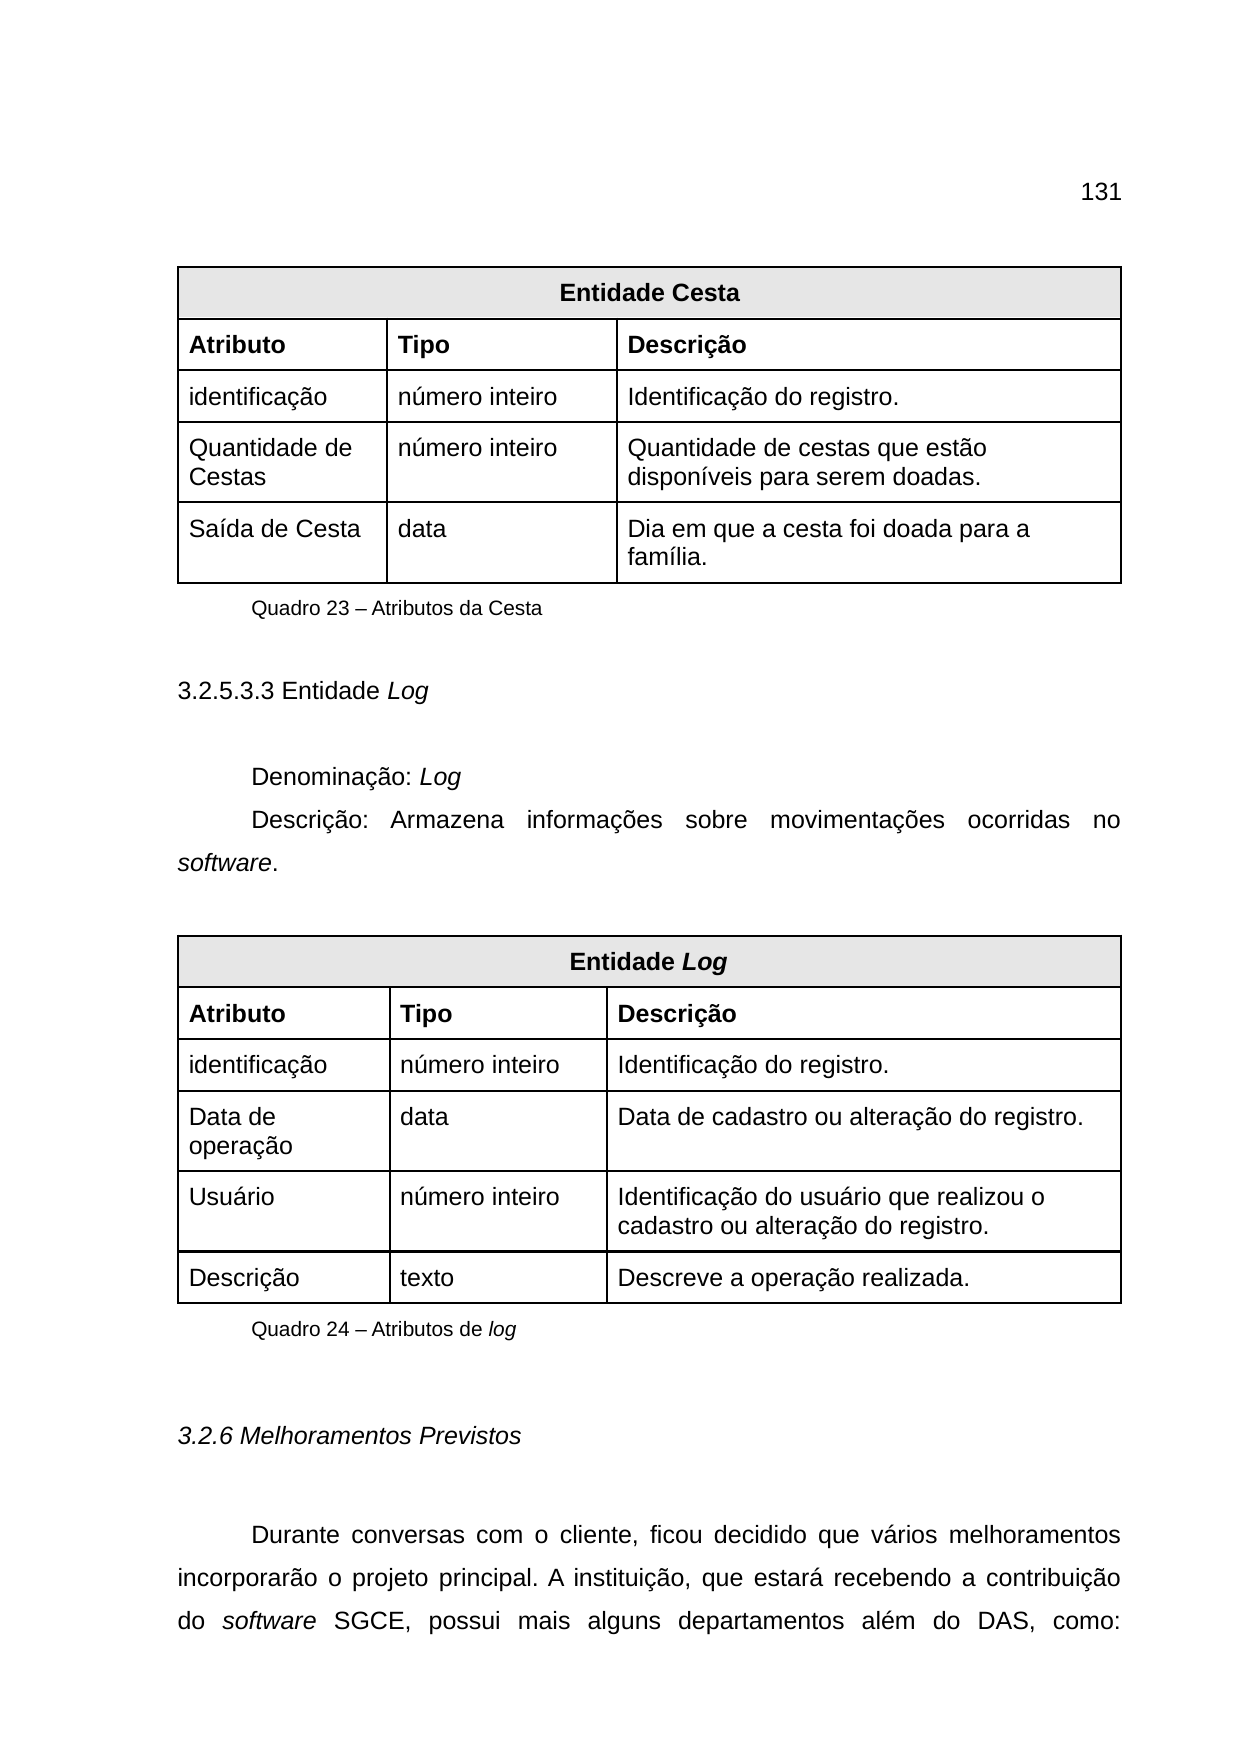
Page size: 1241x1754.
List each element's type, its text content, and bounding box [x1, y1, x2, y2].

table_cell data [391, 1092, 606, 1170]
table_cell texto [391, 1253, 606, 1302]
table_header Entidade Log [179, 937, 1120, 986]
table_cell identificação [179, 371, 386, 421]
table_cell número inteiro [391, 1172, 606, 1250]
table_cell Descreve a operação realizada. [608, 1253, 1120, 1302]
table_cell Dia em que a cesta foi doada para a família. [618, 503, 1120, 582]
table_cell Usuário [179, 1172, 389, 1250]
table_header Entidade Cesta [179, 268, 1120, 317]
table_cell número inteiro [388, 423, 616, 501]
subtitle 3.2.6 Melhoramentos Previstos [177, 1421, 1122, 1450]
table_cell Saída de Cesta [179, 503, 386, 582]
table_cell número inteiro [391, 1040, 606, 1089]
text Descrição: Armazena informações sobre movimentações ocorridas no software. [177, 805, 1122, 877]
table_cell Descrição [618, 320, 1120, 369]
text Denominação: Log [177, 762, 1122, 791]
table_cell data [388, 503, 616, 582]
table_cell Tipo [391, 988, 606, 1038]
table_cell Descrição [179, 1253, 389, 1302]
table_cell Identificação do registro. [618, 371, 1120, 421]
text Quadro 23 – Atributos da Cesta [177, 596, 1122, 620]
table_cell Data de cadastro ou alteração do registro. [608, 1092, 1120, 1170]
table_cell Identificação do usuário que realizou o cadastro ou alteração do registro. [608, 1172, 1120, 1250]
table_cell Atributo [179, 988, 389, 1038]
table_cell Quantidade de cestas que estão disponíveis para serem doadas. [618, 423, 1120, 501]
table_cell Atributo [179, 320, 386, 369]
table_cell Identificação do registro. [608, 1040, 1120, 1089]
table_cell Data de operação [179, 1092, 389, 1170]
table_cell Quantidade de Cestas [179, 423, 386, 501]
text Durante conversas com o cliente, ficou decidido que vários melhoramentos incorporarão o projeto principal. A instituição, que estará recebendo a contribuição do software SGCE, possui mais alguns departamentos além do DAS, como: [177, 1520, 1122, 1635]
table_cell número inteiro [388, 371, 616, 421]
text 3.2.5.3.3 Entidade Log [177, 676, 1122, 704]
table_cell Tipo [388, 320, 616, 369]
table_cell Descrição [608, 988, 1120, 1038]
text Quadro 24 – Atributos de log [177, 1317, 1122, 1341]
table_cell identificação [179, 1040, 389, 1089]
